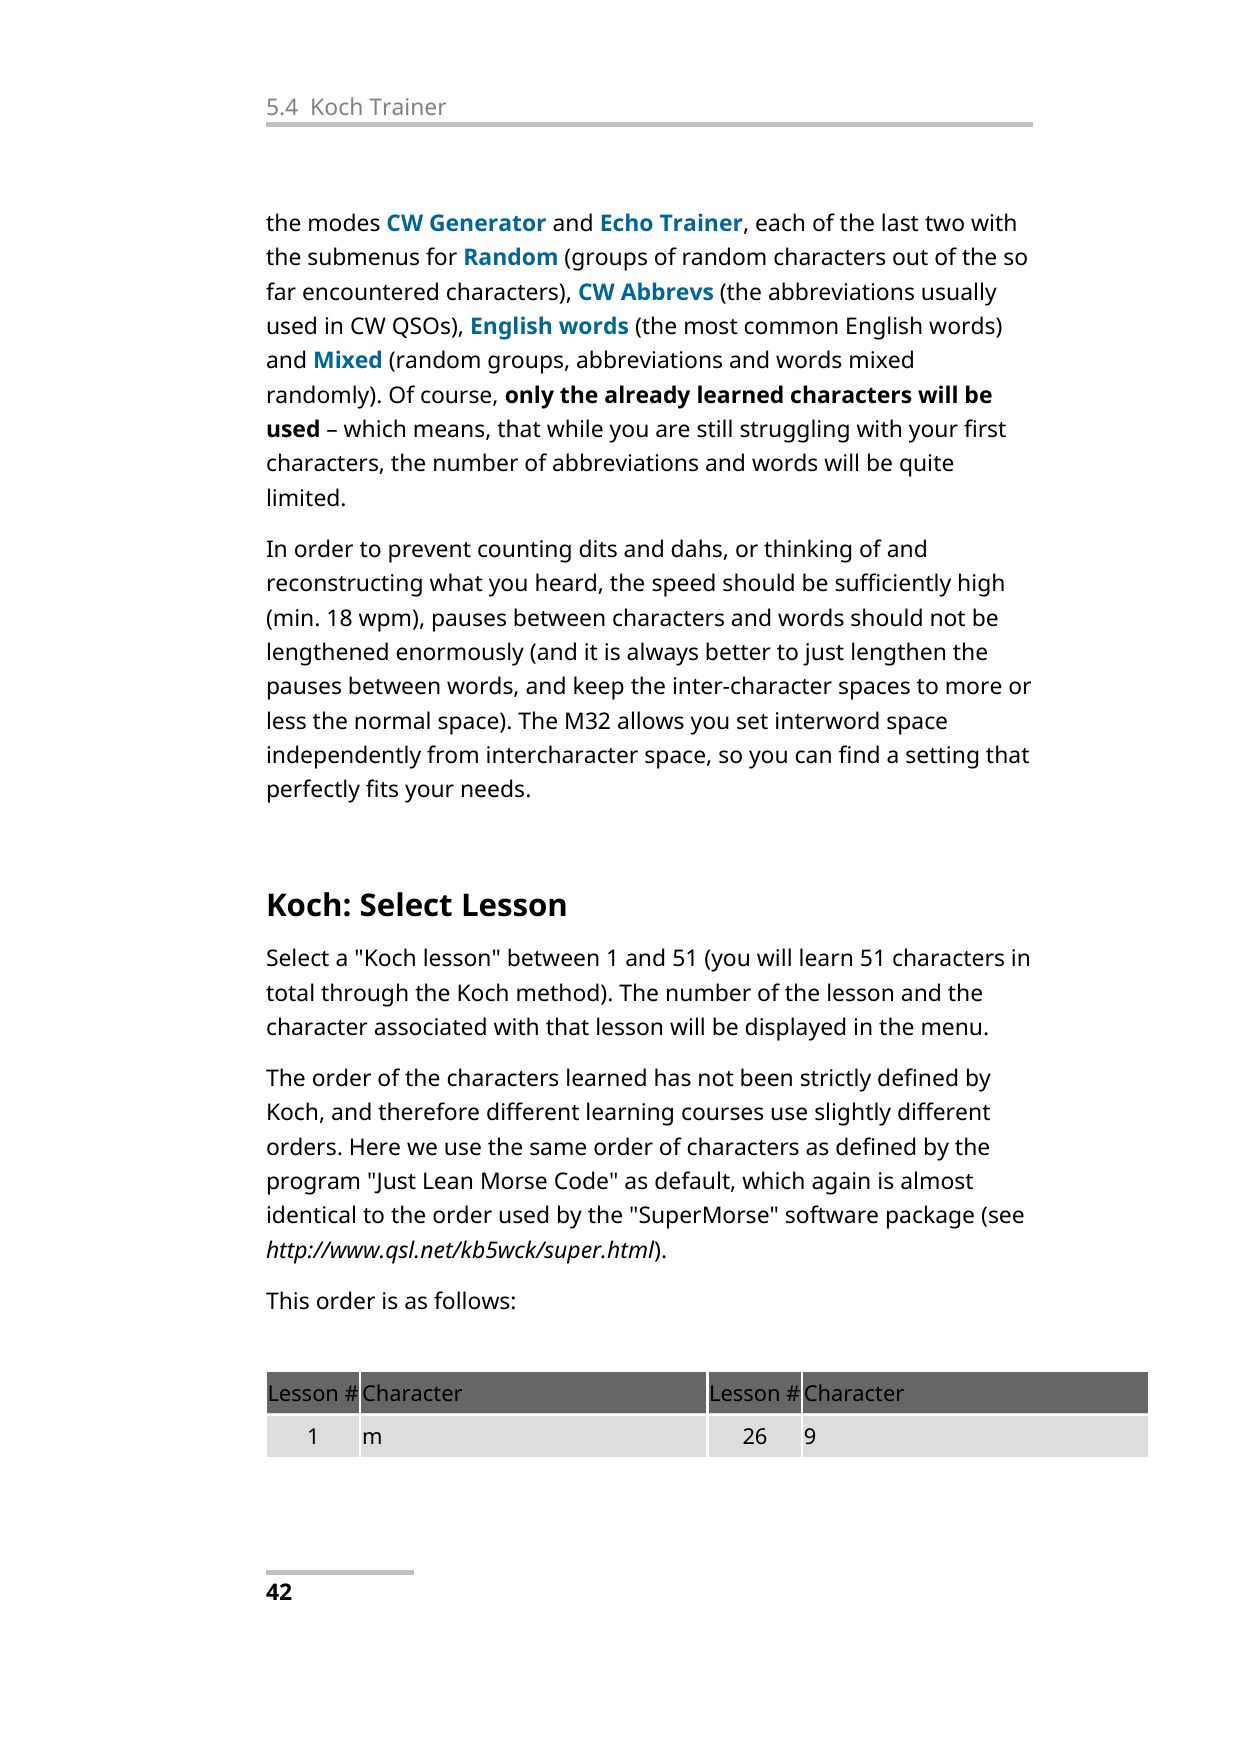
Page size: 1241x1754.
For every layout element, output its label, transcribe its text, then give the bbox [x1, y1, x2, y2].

subtitle Koch: Select Lesson [266, 881, 1033, 925]
table_cell 1 [267, 1416, 359, 1457]
text In order to prevent counting dits and dahs, or thinking of and reconstructing what you heard, the speed should be sufficiently high (min. 18 wpm), pauses between characters and words should not be lengthened enormously (and it is always better to just lengthen the pauses between words, and keep the inter-character spaces to more or less the normal space). The M32 allows you set interword space independently from intercharacter space, so you can find a setting that perfectly fits your needs. [266, 533, 1033, 805]
text Select a "Koch lesson" between 1 and 51 (you will learn 51 characters in total through the Koch method). The number of the lesson and the character associated with that lesson will be displayed in the menu. [266, 942, 1033, 1042]
text This order is as follows: [266, 1285, 1033, 1316]
table_cell m [361, 1416, 706, 1457]
table_header Character [803, 1372, 1148, 1413]
text the modes CW Generator and Echo Trainer, each of the last two with the submenus for Random (groups of random characters out of the so far encountered characters), CW Abbrevs (the abbreviations usually used in CW QSOs), English words (the most common English words) and Mixed (random groups, abbreviations and words mixed randomly). Of course, only the already learned characters will be used – which means, that while you are still struggling with your first characters, the number of abbreviations and words will be quite limited. [266, 207, 1033, 513]
table_header Lesson # [267, 1372, 359, 1413]
table_header Lesson # [709, 1372, 801, 1413]
text The order of the characters learned has not been strictly defined by Koch, and therefore different learning courses use slightly different orders. Here we use the same order of characters as defined by the program "Just Lean Morse Code" as default, which again is almost identical to the order used by the "SuperMorse" software package (see http://www.qsl.net/kb5wck/super.html). [266, 1062, 1033, 1265]
table_header Character [361, 1372, 706, 1413]
table_cell 26 [709, 1416, 801, 1457]
table_cell 9 [803, 1416, 1148, 1457]
